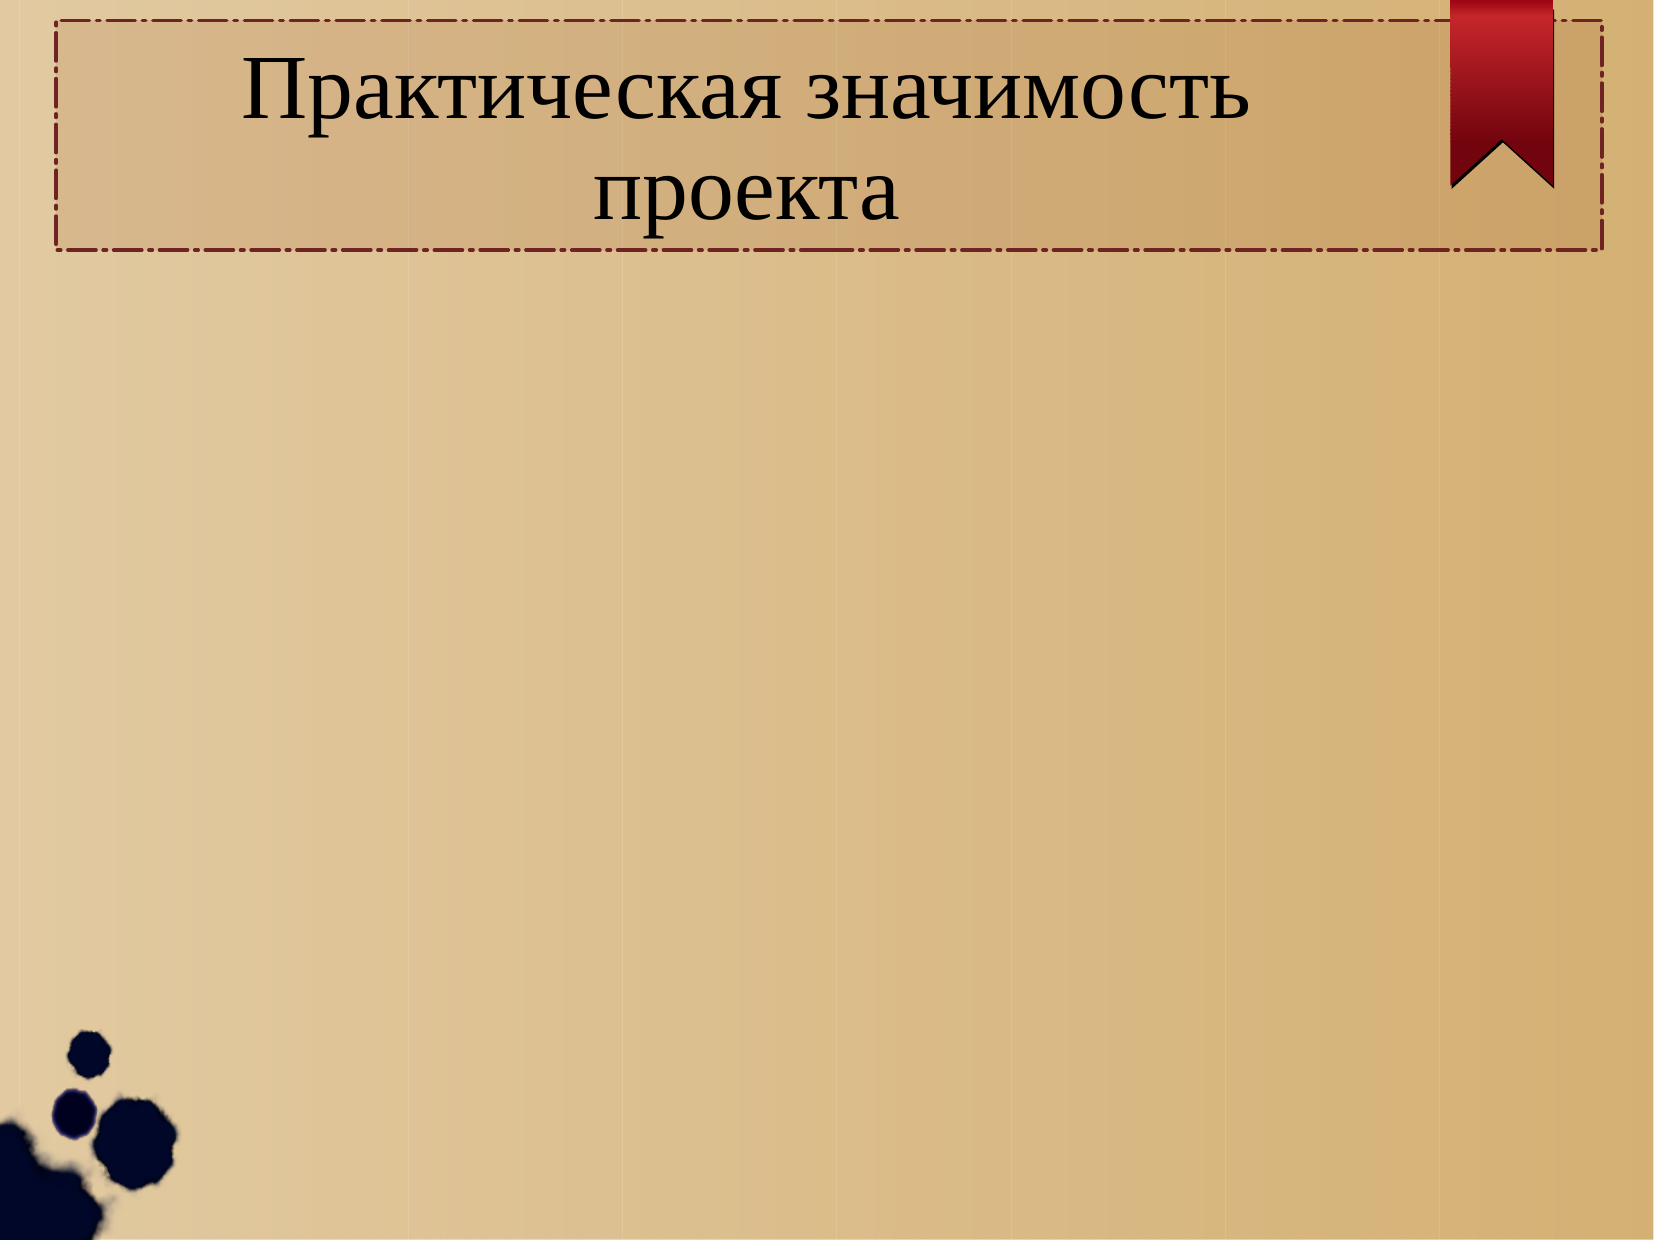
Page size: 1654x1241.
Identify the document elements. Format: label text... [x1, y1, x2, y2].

title Практическая значимость проекта [82, 36, 1412, 240]
